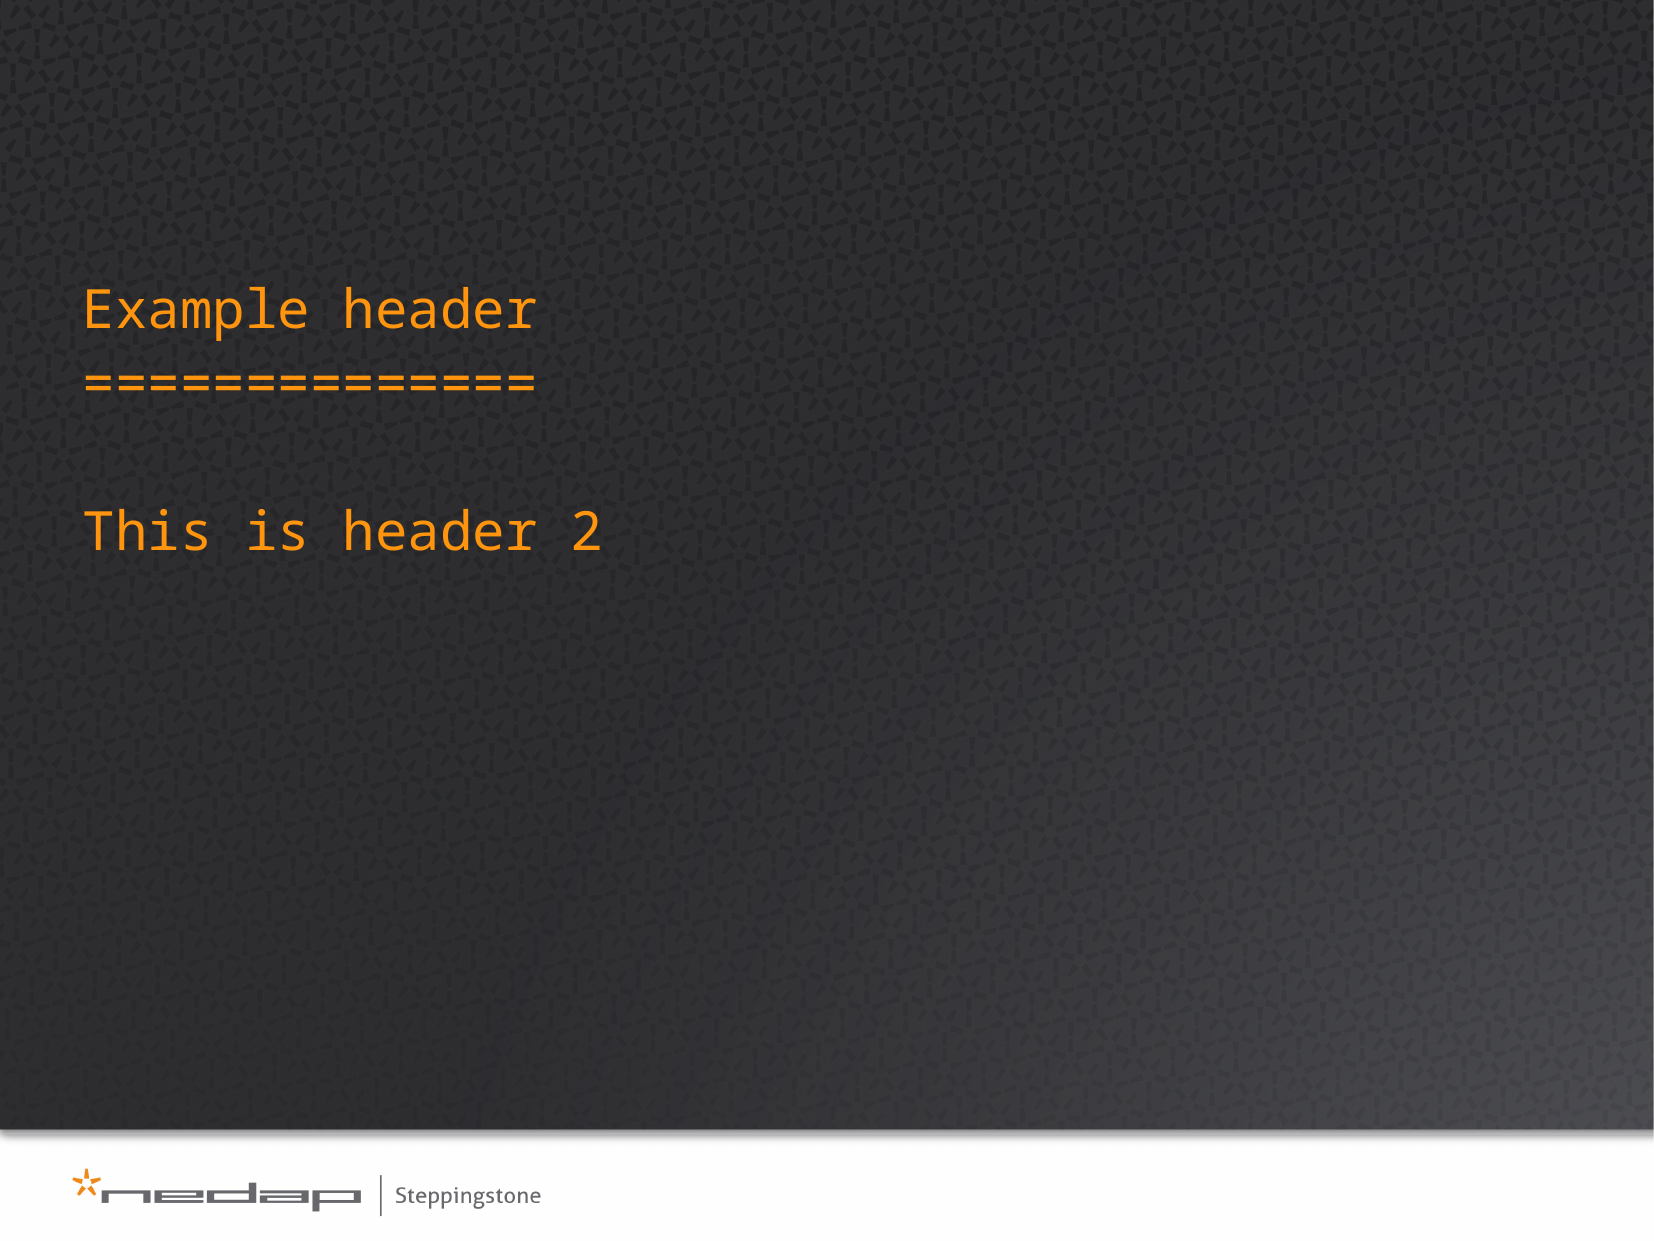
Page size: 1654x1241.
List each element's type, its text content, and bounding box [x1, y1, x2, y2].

text_box Example header ============== This is header 2 [82, 49, 1571, 1010]
picture [0, 0, 1654, 1241]
